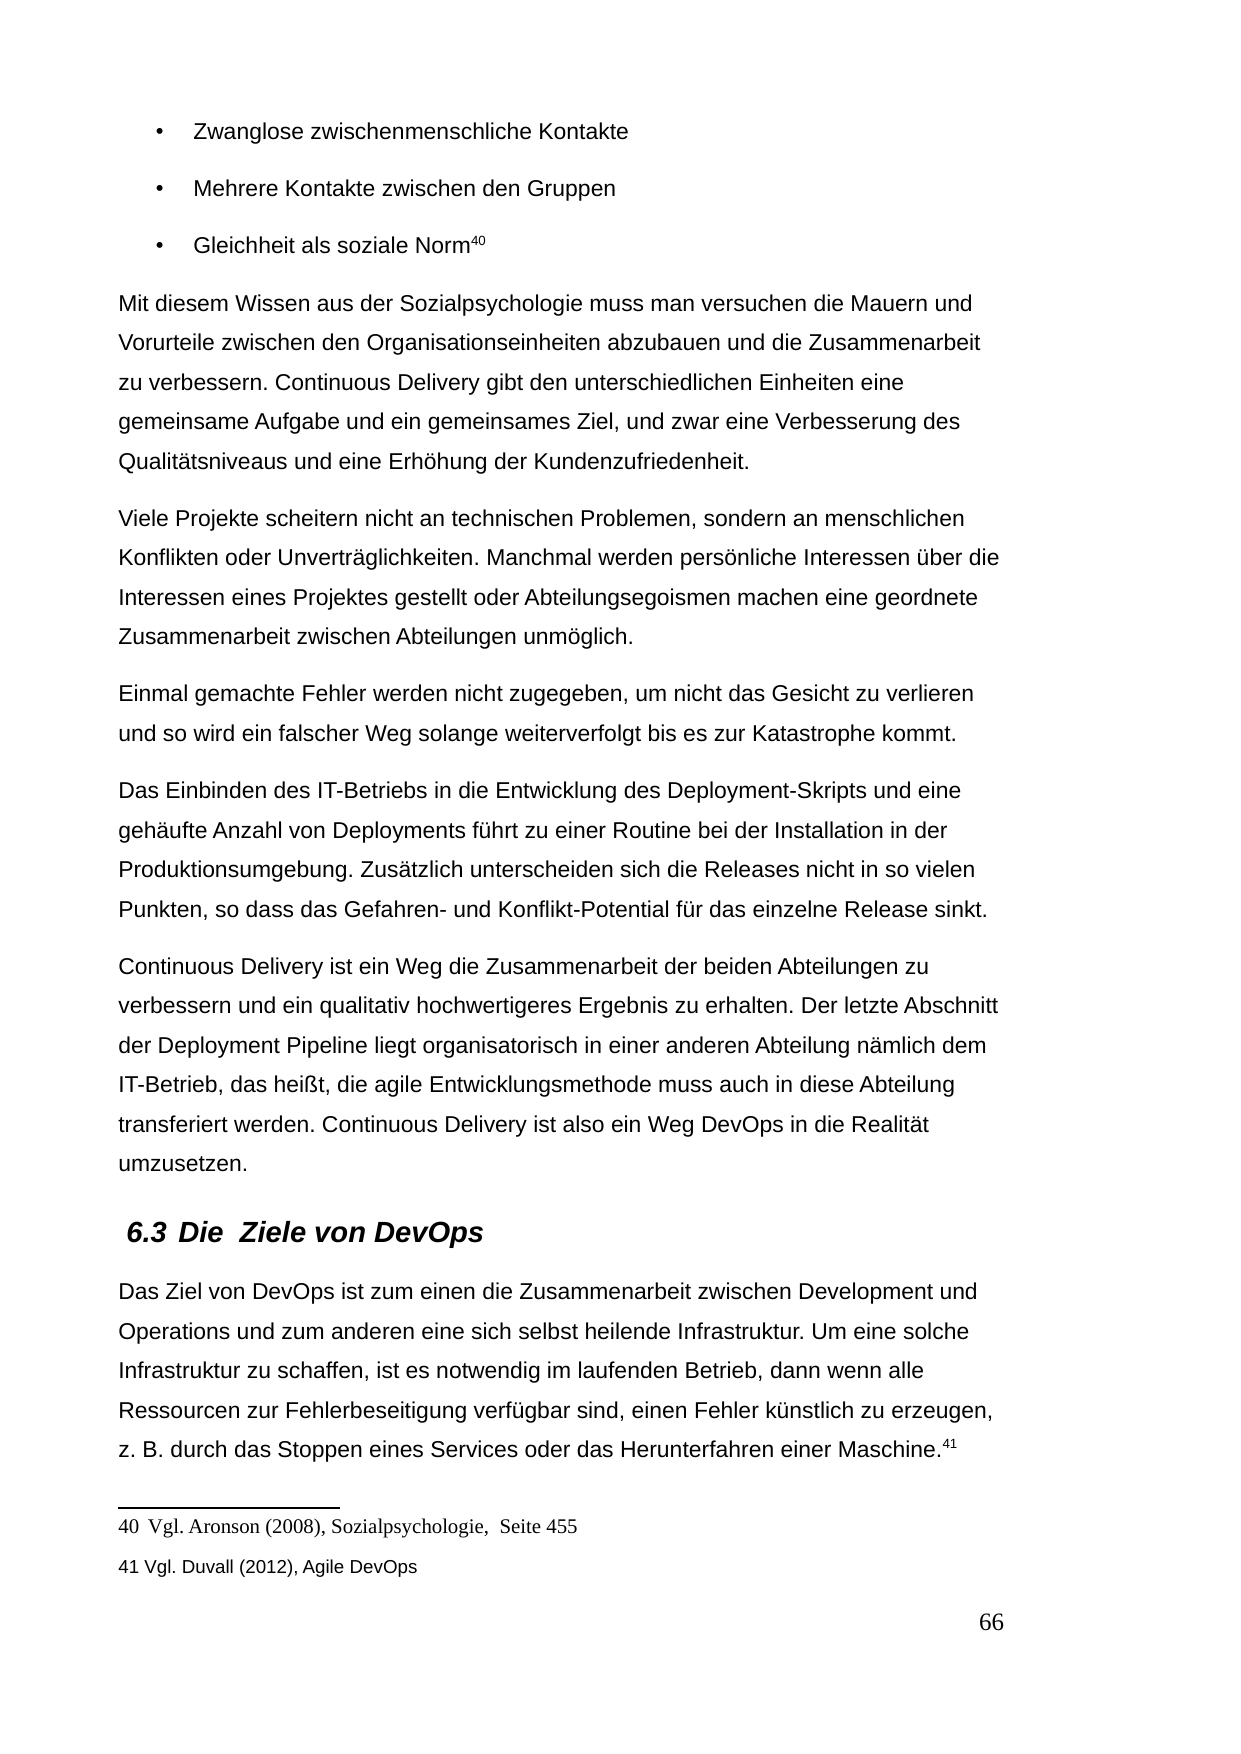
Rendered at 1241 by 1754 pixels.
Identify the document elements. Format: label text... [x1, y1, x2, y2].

text Viele Projekte scheitern nicht an technischen Problemen, sondern an menschlichen Konflikten oder Unverträglichkeiten. Manchmal werden persönliche Interessen über die Interessen eines Projektes gestellt oder Abteilungsegoismen machen eine geordnete Zusammenarbeit zwischen Abteilungen unmöglich. [118, 505, 1004, 649]
list Gleichheit als soziale Norm [156, 232, 1004, 259]
text Das Einbinden des IT-Betriebs in die Entwicklung des Deployment-Skripts und eine gehäufte Anzahl von Deployments führt zu einer Routine bei der Installation in der Produktionsumgebung. Zusätzlich unterscheiden sich die Releases nicht in so vielen Punkten, so dass das Gefahren- und Konflikt-Potential für das einzelne Release sinkt. [118, 777, 1004, 922]
text Mit diesem Wissen aus der Sozialpsychologie muss man versuchen die Mauern und Vorurteile zwischen den Organisationseinheiten abzubauen und die Zusammenarbeit zu verbessern. Continuous Delivery gibt den unterschiedlichen Einheiten eine gemeinsame Aufgabe und ein gemeinsames Ziel, und zwar eine Verbesserung des Qualitätsniveaus und eine Erhöhung der Kundenzufriedenheit. [118, 290, 1004, 474]
list Zwanglose zwischenmenschliche Kontakte [156, 118, 1004, 144]
subtitle Die Ziele von DevOps [118, 1214, 1004, 1248]
text Einmal gemachte Fehler werden nicht zugegeben, um nicht das Gesicht zu verlieren und so wird ein falscher Weg solange weiterverfolgt bis es zur Katastrophe kommt. [118, 680, 1004, 746]
list Mehrere Kontakte zwischen den Gruppen [156, 175, 1004, 202]
text Vgl. Duvall (2012), Agile DevOps [118, 1556, 1004, 1578]
text Continuous Delivery ist ein Weg die Zusammenarbeit der beiden Abteilungen zu verbessern und ein qualitativ hochwertigeres Ergebnis zu erhalten. Der letzte Abschnitt der Deployment Pipeline liegt organisatorisch in einer anderen Abteilung nämlich dem IT-Betrieb, das heißt, die agile Entwicklungsmethode muss auch in diese Abteilung transferiert werden. Continuous Delivery ist also ein Weg DevOps in die Realität umzusetzen. [118, 953, 1004, 1176]
text Das Ziel von DevOps ist zum einen die Zusammenarbeit zwischen Development und Operations und zum anderen eine sich selbst heilende Infrastruktur. Um eine solche Infrastruktur zu schaffen, ist es notwendig im laufenden Betrieb, dann wenn alle Ressourcen zur Fehlerbeseitigung verfügbar sind, einen Fehler künstlich zu erzeugen, z. B. durch das Stoppen eines Services oder das Herunterfahren einer Maschine. [118, 1278, 1004, 1463]
list Vgl. Aronson (2008), Sozialpsychologie, Seite 455 [118, 1514, 1004, 1538]
